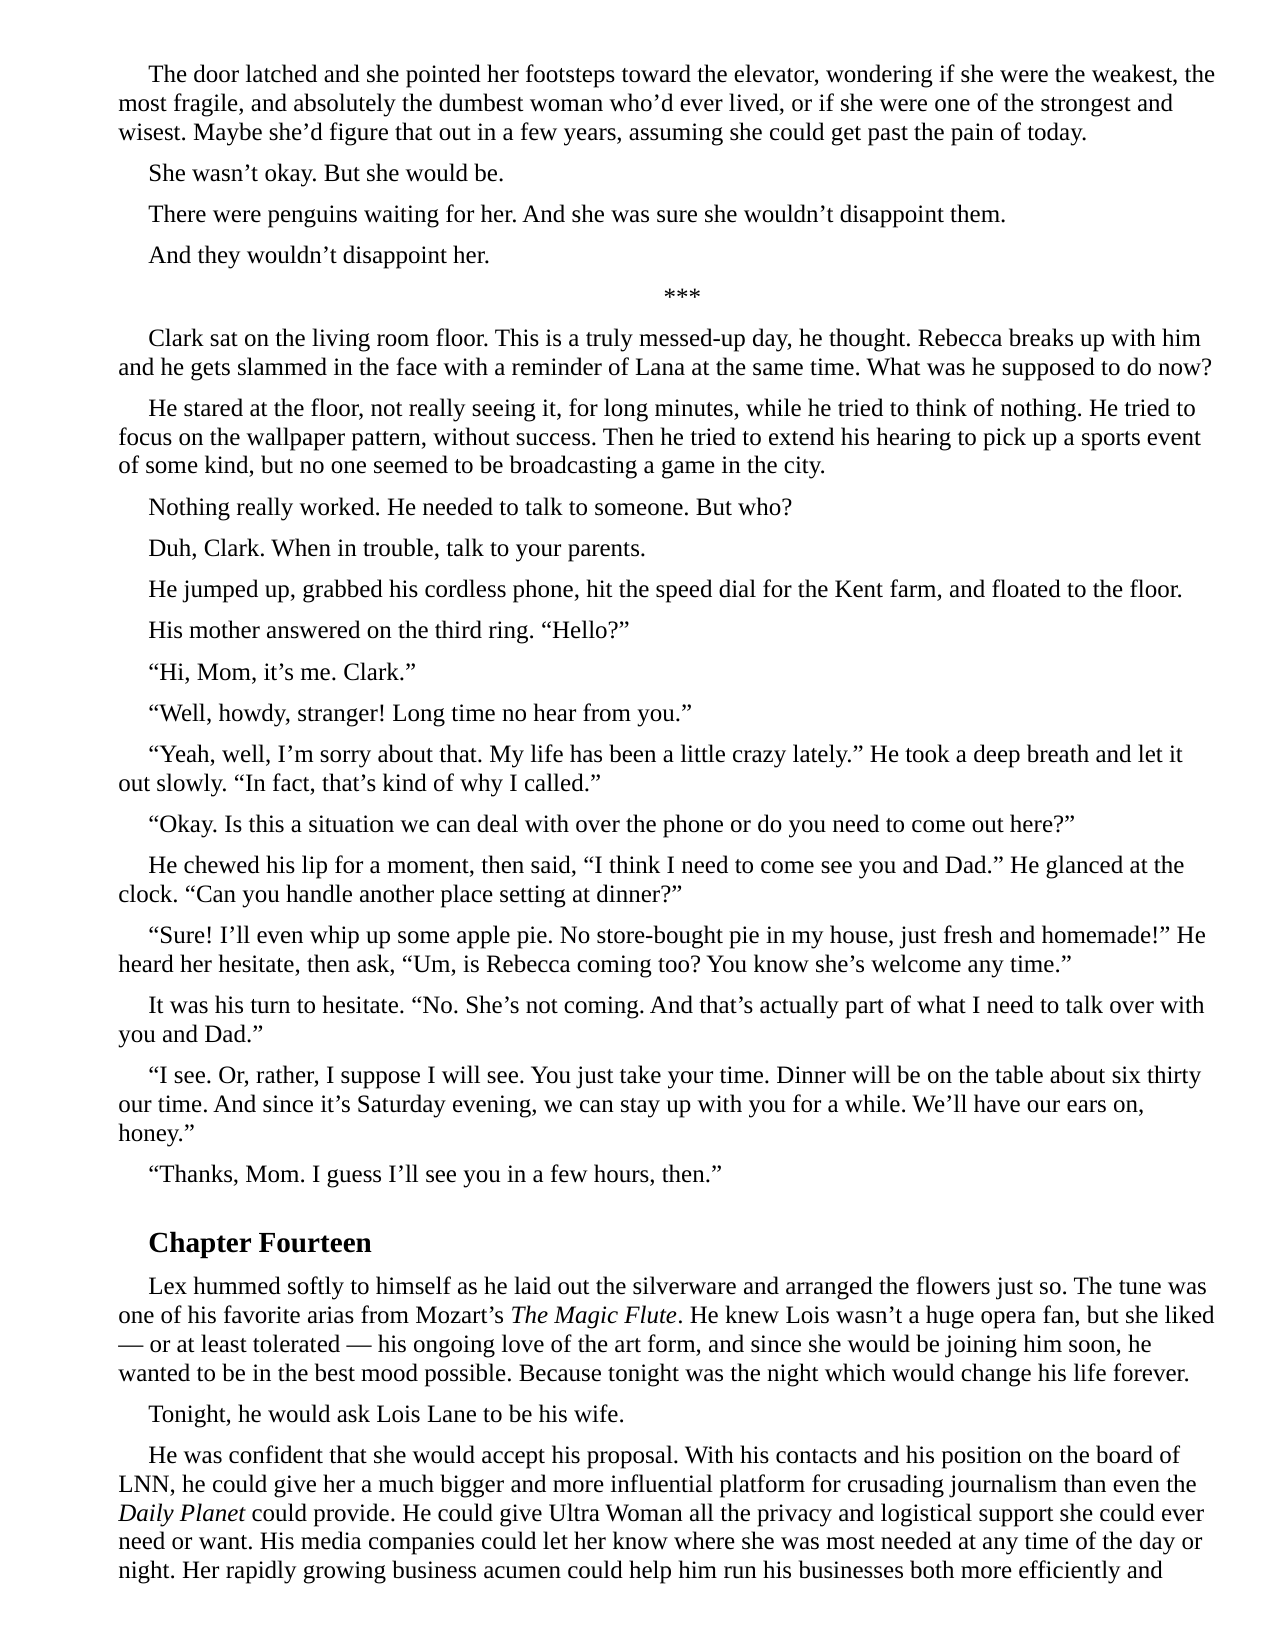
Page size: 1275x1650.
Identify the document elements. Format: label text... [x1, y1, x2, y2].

text “Thanks, Mom. I guess I’ll see you in a few hours, then.” [118, 1159, 1216, 1188]
text “I see. Or, rather, I suppose I will see. You just take your time. Dinner will be on the table about six thirty our time. And since it’s Saturday evening, we can stay up with you for a while. We’ll have our ears on, honey.” [118, 1060, 1216, 1147]
text And they wouldn’t disappoint her. [118, 240, 1216, 269]
text “Sure! I’ll even whip up some apple pie. No store-bought pie in my house, just fresh and homemade!” He heard her hesitate, then ask, “Um, is Rebecca coming too? You know she’s welcome any time.” [118, 920, 1216, 978]
text The door latched and she pointed her footsteps toward the elevator, wondering if she were the weakest, the most fragile, and absolutely the dumbest woman who’d ever lived, or if she were one of the strongest and wisest. Maybe she’d figure that out in a few years, assuming she could get past the pain of today. [118, 59, 1216, 145]
text Lex hummed softly to himself as he laid out the silverware and arranged the flowers just so. The tune was one of his favorite arias from Mozart’s The Magic Flute. He knew Lois wasn’t a huge opera fan, but she liked — or at least tolerated — his ongoing love of the art form, and since she would be joining him soon, he wanted to be in the best mood possible. Because tonight was the night which would change his life forever. [118, 1271, 1216, 1386]
text He chewed his lip for a moment, then said, “I think I need to come see you and Dad.” He glanced at the clock. “Can you handle another place setting at dinner?” [118, 850, 1216, 908]
text “Yeah, well, I’m sorry about that. My life has been a little crazy lately.” He took a deep breath and let it out slowly. “In fact, that’s kind of why I called.” [118, 739, 1216, 797]
text Nothing really worked. He needed to talk to someone. But who? [118, 492, 1216, 520]
text “Hi, Mom, it’s me. Clark.” [118, 657, 1216, 685]
text She wasn’t okay. But she would be. [118, 158, 1216, 187]
text Duh, Clark. When in trouble, talk to your parents. [118, 533, 1216, 562]
text It was his turn to hesitate. “No. She’s not coming. And that’s actually part of what I need to talk over with you and Dad.” [118, 990, 1216, 1048]
text Clark sat on the living room floor. This is a truly messed-up day, he thought. Rebecca breaks up with him and he gets slammed in the face with a reminder of Lana at the same time. What was he supposed to do now? [118, 323, 1216, 380]
text *** [118, 282, 1216, 310]
text “Well, howdy, stranger! Long time no hear from you.” [118, 698, 1216, 727]
text He jumped up, grabbed his cordless phone, hit the speed dial for the Kent farm, and floated to the floor. [118, 574, 1216, 603]
subtitle Chapter Fourteen [118, 1225, 1216, 1259]
text Tonight, he would ask Lois Lane to be his wife. [118, 1399, 1216, 1428]
text He stared at the floor, not really seeing it, for long minutes, while he tried to think of nothing. He tried to focus on the wallpaper pattern, without success. Then he tried to extend his hearing to pick up a sports event of some kind, but no one seemed to be broadcasting a game in the city. [118, 393, 1216, 479]
text “Okay. Is this a situation we can deal with over the phone or do you need to come out here?” [118, 809, 1216, 838]
text He was confident that she would accept his proposal. With his contacts and his position on the board of LNN, he could give her a much bigger and more influential platform for crusading journalism than even the Daily Planet could provide. He could give Ultra Woman all the privacy and logistical support she could ever need or want. His media companies could let her know where she was most needed at any time of the day or night. Her rapidly growing business acumen could help him run his businesses both more efficiently and [118, 1440, 1216, 1584]
text There were penguins waiting for her. And she was sure she wouldn’t disappoint them. [118, 199, 1216, 228]
text His mother answered on the third ring. “Hello?” [118, 615, 1216, 644]
